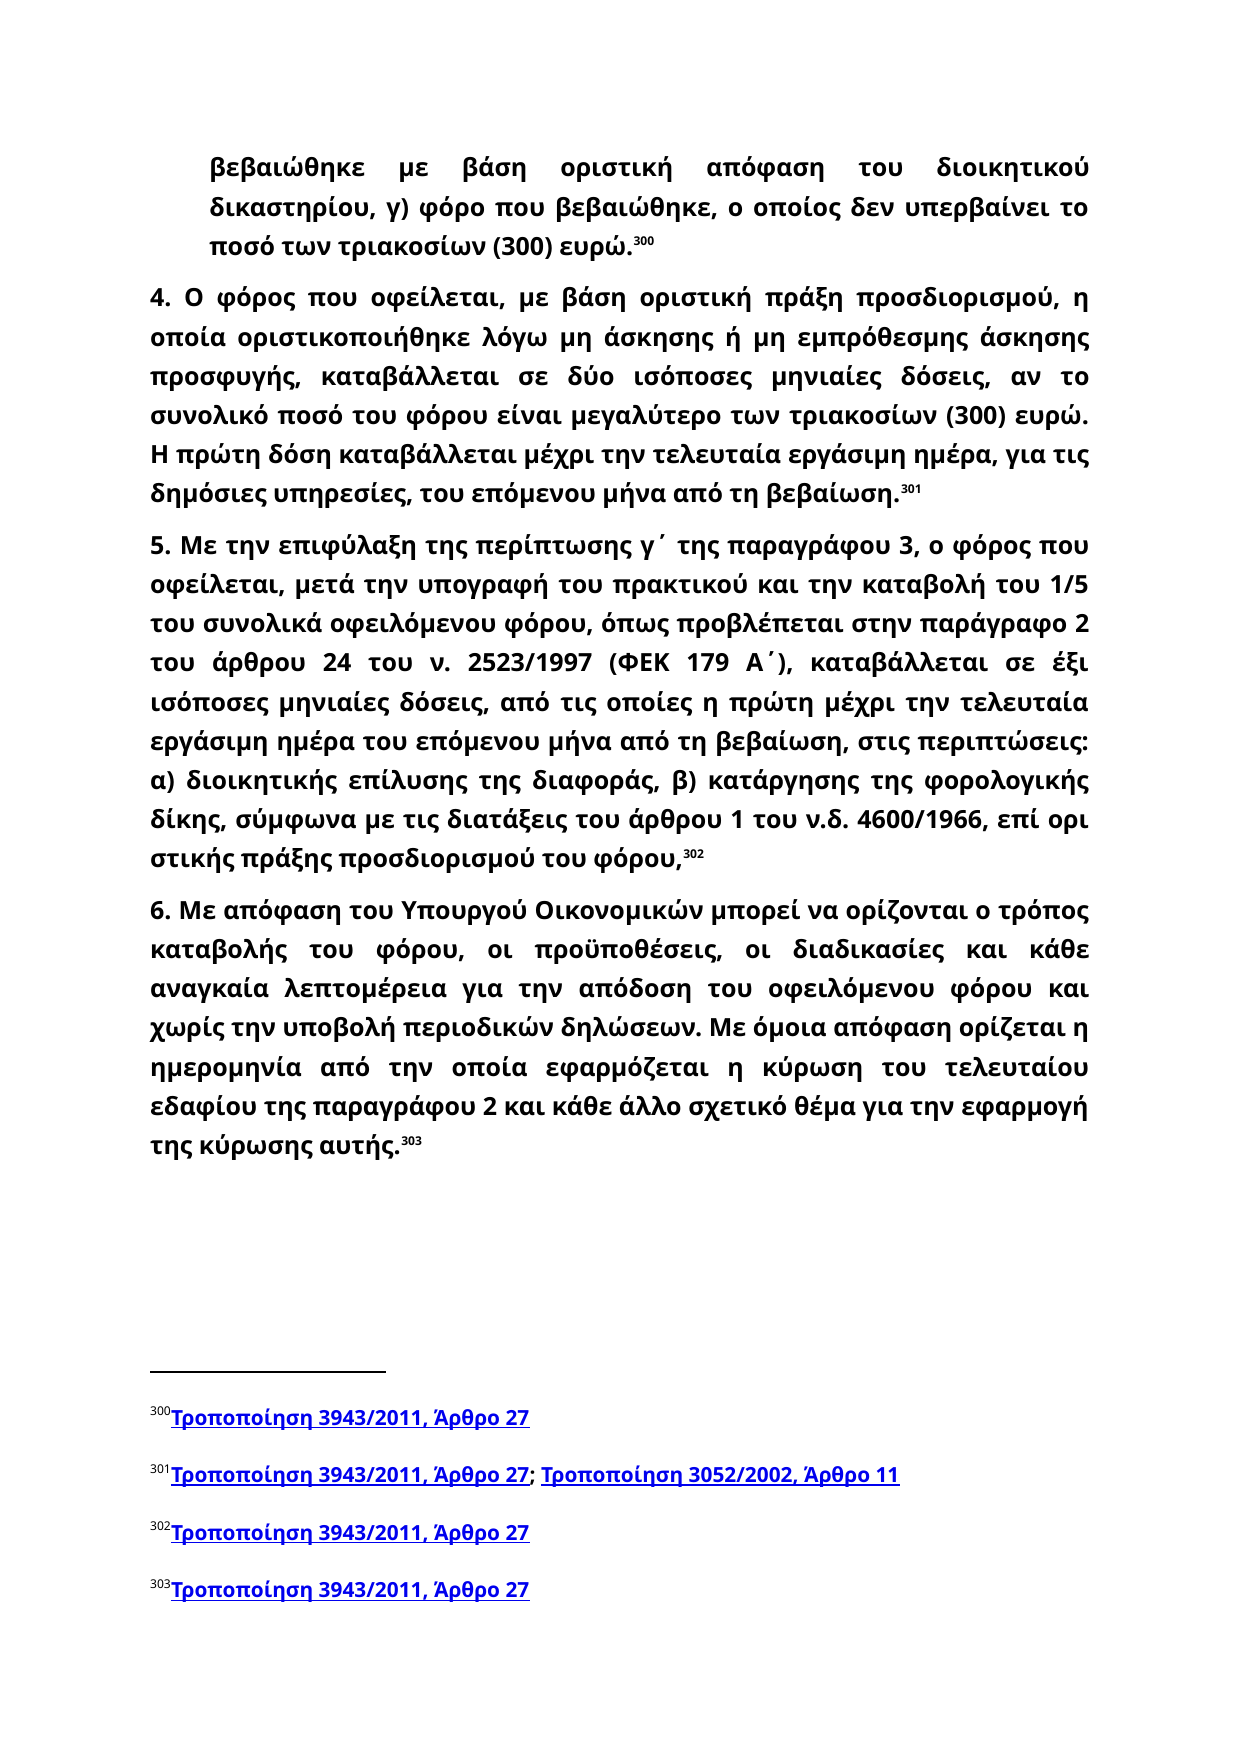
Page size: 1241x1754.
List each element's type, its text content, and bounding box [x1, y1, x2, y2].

list βεβαιώθηκε με βάση οριστική απόφαση του διοικητικού δικαστηρίου, γ) φόρο που βεβαιώθηκε, ο οποίος δεν υπερβαίνει το ποσό των τριακοσίων (300) ευρώ. [150, 150, 1090, 262]
text Τροποποίηση 3943/2011, Άρθρο 27 [150, 1576, 1090, 1604]
text Τροποποίηση 3943/2011, Άρθρο 27 [150, 1518, 1090, 1546]
text 5. Με την επιφύλαξη της περίπτωσης γ΄ της παραγράφου 3, ο φόρος που οφείλεται, μετά την υπογραφή του πρακτικού και την καταβολή του 1/5 του συνολικά οφειλόμενου φόρου, όπως προβλέπεται στην παράγραφο 2 του άρθρου 24 του ν. 2523/1997 (ΦΕΚ 179 Α΄), καταβάλλεται σε έξι ισόποσες μηνιαίες δόσεις, από τις οποίες η πρώτη μέχρι την τελευταία εργάσιμη ημέρα του επόμενου μήνα από τη βεβαίωση, στις περιπτώσεις: α) διοικητικής επίλυσης της διαφοράς, β) κατάργησης της φορολογικής δίκης, σύμφωνα με τις διατάξεις του άρθρου 1 του ν.δ. 4600/1966, επί ορι στικής πράξης προσδιορισμού του φόρου, [150, 527, 1090, 875]
text 4. O φόρος που οφείλεται, με βάση οριστική πράξη προσδιορισμού, η οποία οριστικοποιήθηκε λόγω μη άσκησης ή μη εμπρόθεσμης άσκησης προσφυγής, καταβάλλεται σε δύο ισόποσες μηνιαίες δόσεις, αν το συνολικό ποσό του φόρου είναι μεγαλύτερο των τριακοσίων (300) ευρώ. Η πρώτη δόση καταβάλλεται μέχρι την τελευταία εργάσιμη ημέρα, για τις δημόσιες υπηρεσίες, του επόμενου μήνα από τη βεβαίωση. [150, 280, 1090, 510]
text Τροποποίηση 3943/2011, Άρθρο 27 [150, 1403, 1090, 1431]
text Τροποποίηση 3943/2011, Άρθρο 27; Τροποποίηση 3052/2002, Άρθρο 11 [150, 1460, 1090, 1489]
text 6. Με απόφαση του Υπουργού Οικονομικών μπορεί να ορίζονται ο τρόπος καταβολής του φόρου, οι προϋποθέσεις, οι διαδικασίες και κάθε αναγκαία λεπτομέρεια για την απόδοση του οφειλόμενου φόρου και χωρίς την υποβολή περιοδικών δηλώσεων. Με όμοια απόφαση ορίζεται η ημερομηνία από την οποία εφαρμόζεται η κύρωση του τελευταίου εδαφίου της παραγράφου 2 και κάθε άλλο σχετικό θέμα για την εφαρμογή της κύρωσης αυτής. [150, 892, 1090, 1162]
